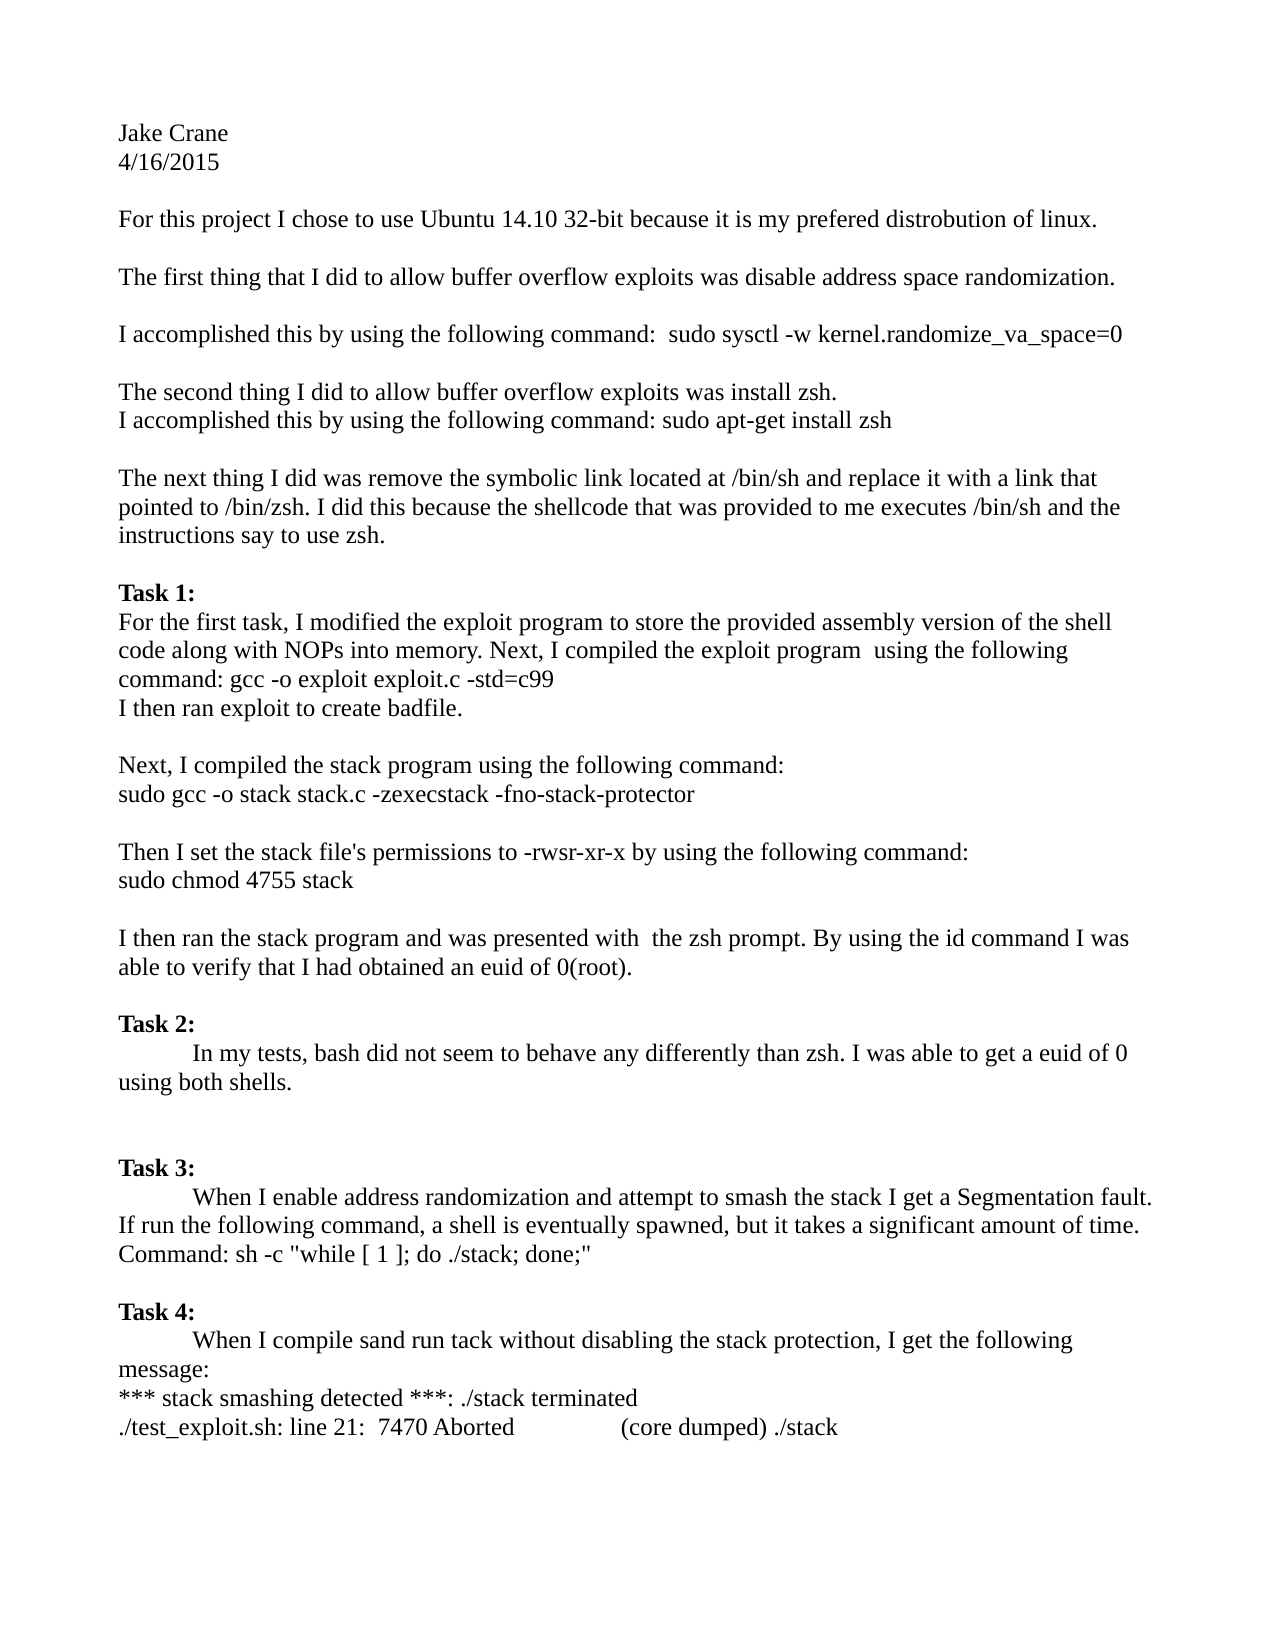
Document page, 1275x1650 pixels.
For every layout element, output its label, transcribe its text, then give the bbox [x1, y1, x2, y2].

text sudo gcc -o stack stack.c -zexecstack -fno-stack-protector [118, 779, 1157, 808]
text I then ran exploit to create badfile. [118, 693, 1157, 722]
text Then I set the stack file's permissions to -rwsr-xr-x by using the following command: [118, 837, 1157, 866]
text 4/16/2015 [118, 147, 1157, 176]
text When I enable address randomization and attempt to smash the stack I get a Segmentation fault. If run the following command, a shell is eventually spawned, but it takes a significant amount of time. [118, 1182, 1157, 1239]
text *** stack smashing detected ***: ./stack terminated [118, 1383, 1157, 1412]
text Task 4: [118, 1297, 1157, 1326]
text I then ran the stack program and was presented with the zsh prompt. By using the id command I was able to verify that I had obtained an euid of 0(root). [118, 923, 1157, 981]
text Task 1: [118, 578, 1157, 607]
text Task 3: [118, 1153, 1157, 1182]
text The first thing that I did to allow buffer overflow exploits was disable address space randomization. [118, 262, 1157, 291]
text I accomplished this by using the following command: sudo apt-get install zsh [118, 406, 1157, 434]
text Command: sh -c "while [ 1 ]; do ./stack; done;" [118, 1239, 1157, 1268]
text sudo chmod 4755 stack [118, 866, 1157, 894]
text The next thing I did was remove the symbolic link located at /bin/sh and replace it with a link that pointed to /bin/zsh. I did this because the shellcode that was provided to me executes /bin/sh and the instructions say to use zsh. [118, 463, 1157, 549]
text In my tests, bash did not seem to behave any differently than zsh. I was able to get a euid of 0 using both shells. [118, 1038, 1157, 1096]
text I accomplished this by using the following command: sudo sysctl -w kernel.randomize_va_space=0 [118, 319, 1157, 348]
text The second thing I did to allow buffer overflow exploits was install zsh. [118, 377, 1157, 406]
text For the first task, I modified the exploit program to store the provided assembly version of the shell code along with NOPs into memory. Next, I compiled the exploit program using the following command: gcc -o exploit exploit.c -std=c99 [118, 607, 1157, 693]
text Jake Crane [118, 118, 1157, 147]
text Task 2: [118, 1009, 1157, 1038]
text For this project I chose to use Ubuntu 14.10 32-bit because it is my prefered distrobution of linux. [118, 204, 1157, 233]
text ./test_exploit.sh: line 21: 7470 Aborted (core dumped) ./stack [118, 1412, 1157, 1441]
text When I compile sand run tack without disabling the stack protection, I get the following message: [118, 1326, 1157, 1383]
text Next, I compiled the stack program using the following command: [118, 751, 1157, 779]
